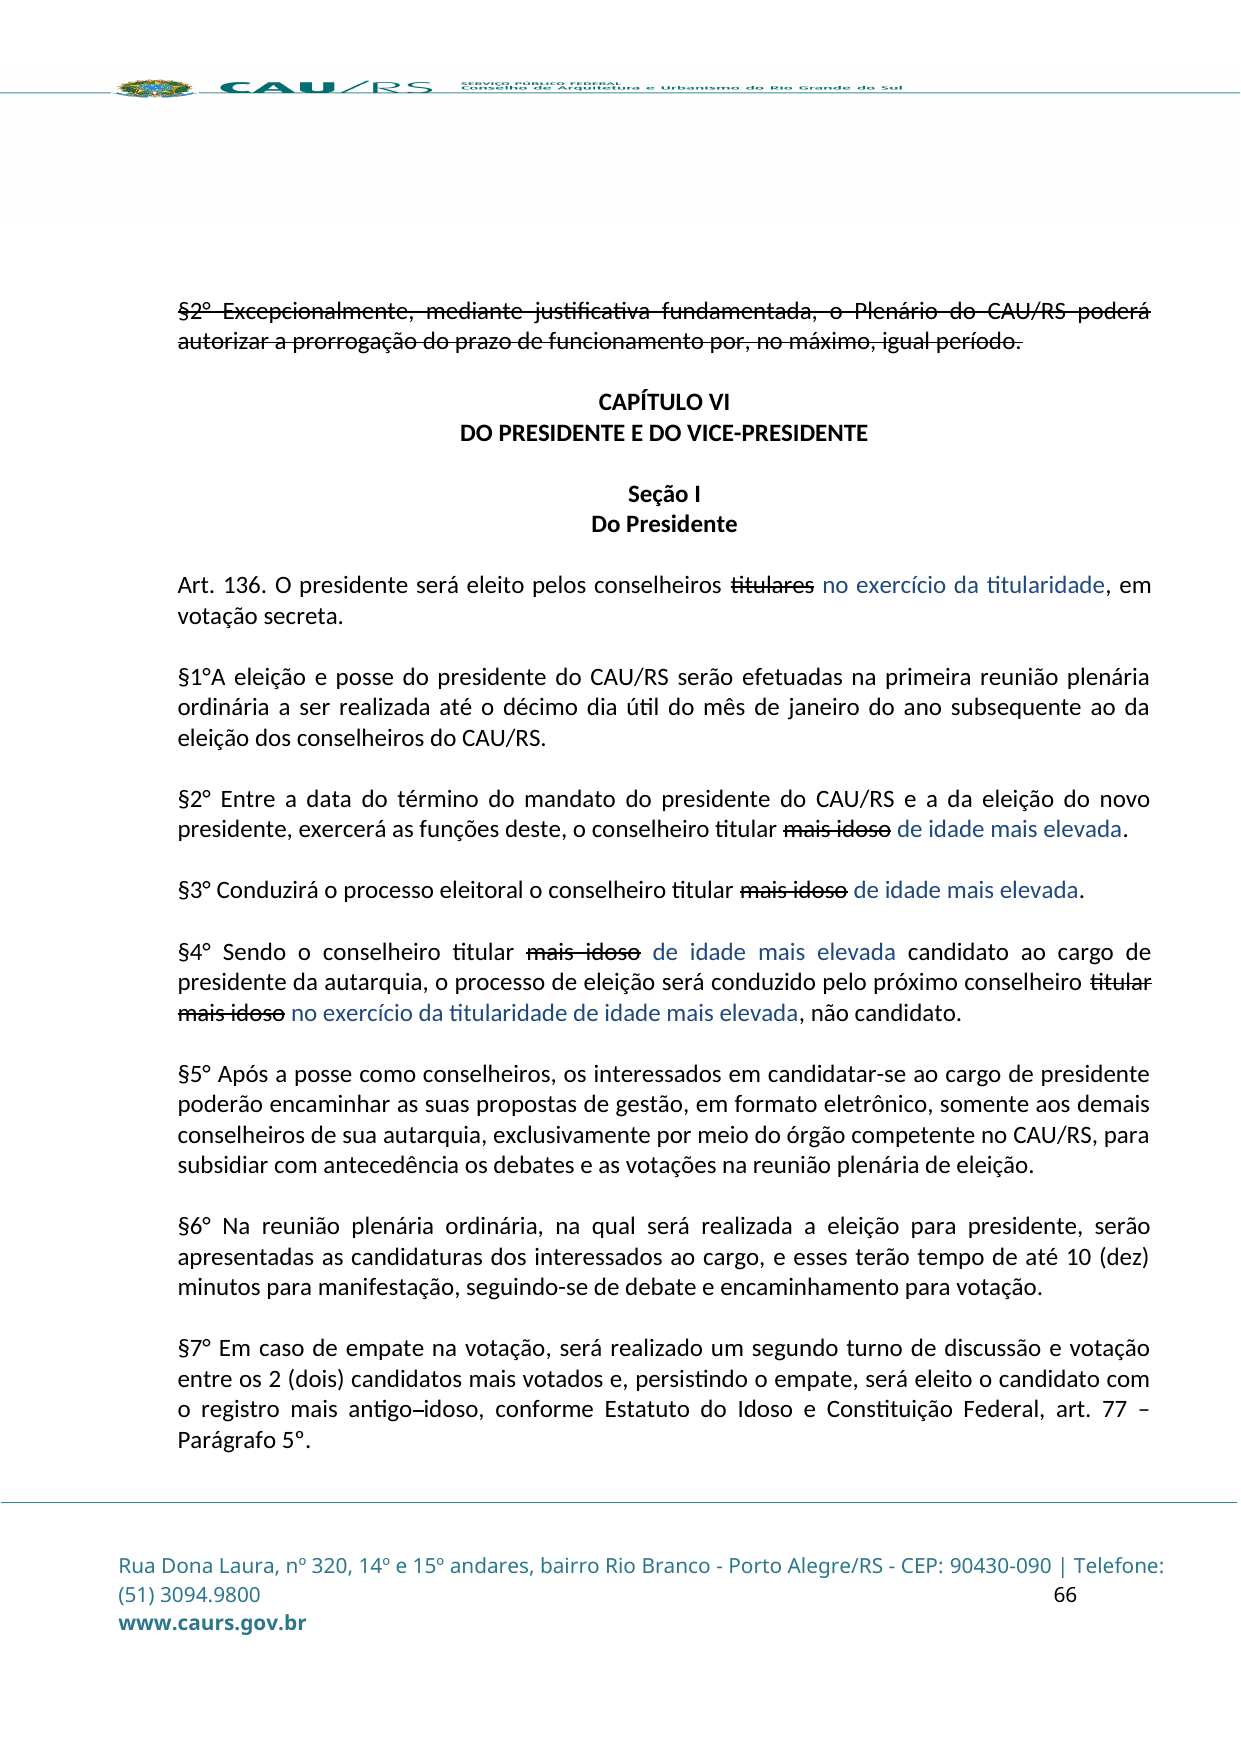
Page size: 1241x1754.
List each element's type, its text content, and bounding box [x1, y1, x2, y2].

text DO PRESIDENTE E DO VICE-PRESIDENTE [177, 417, 1152, 447]
text §4° Sendo o conselheiro titular mais idoso de idade mais elevada candidato ao cargo de presidente da autarquia, o processo de eleição será conduzido pelo próximo conselheiro titular mais idoso no exercício da titularidade de idade mais elevada, não candidato. [177, 936, 1152, 1027]
text CAPÍTULO VI [177, 386, 1152, 417]
text Art. 136. O presidente será eleito pelos conselheiros titulares no exercício da titularidade, em votação secreta. [177, 569, 1152, 631]
text §7° Em caso de empate na votação, será realizado um segundo turno de discussão e votação entre os 2 (dois) candidatos mais votados e, persistindo o empate, será eleito o candidato com o registro mais antigo idoso, conforme Estatuto do Idoso e Constituição Federal, art. 77 – Parágrafo 5º. [177, 1332, 1152, 1454]
text §5° Após a posse como conselheiros, os interessados em candidatar-se ao cargo de presidente poderão encaminhar as suas propostas de gestão, em formato eletrônico, somente aos demais conselheiros de sua autarquia, exclusivamente por meio do órgão competente no CAU/RS, para subsidiar com antecedência os debates e as votações na reunião plenária de eleição. [177, 1058, 1152, 1180]
text Do Presidente [177, 508, 1152, 539]
text §1°A eleição e posse do presidente do CAU/RS serão efetuadas na primeira reunião plenária ordinária a ser realizada até o décimo dia útil do mês de janeiro do ano subsequente ao da eleição dos conselheiros do CAU/RS. [177, 661, 1152, 753]
text §6° Na reunião plenária ordinária, na qual será realizada a eleição para presidente, serão apresentadas as candidaturas dos interessados ao cargo, e esses terão tempo de até 10 (dez) minutos para manifestação, seguindo-se de debate e encaminhamento para votação. [177, 1210, 1152, 1302]
text §2° Excepcionalmente, mediante justificativa fundamentada, o Plenário do CAU/RS poderá autorizar a prorrogação do prazo de funcionamento por, no máximo, igual período. [177, 295, 1152, 356]
text Seção I [177, 478, 1152, 508]
text §2° Entre a data do término do mandato do presidente do CAU/RS e a da eleição do novo presidente, exercerá as funções deste, o conselheiro titular mais idoso de idade mais elevada. [177, 783, 1152, 844]
text §3° Conduzirá o processo eleitoral o conselheiro titular mais idoso de idade mais elevada. [177, 875, 1152, 905]
